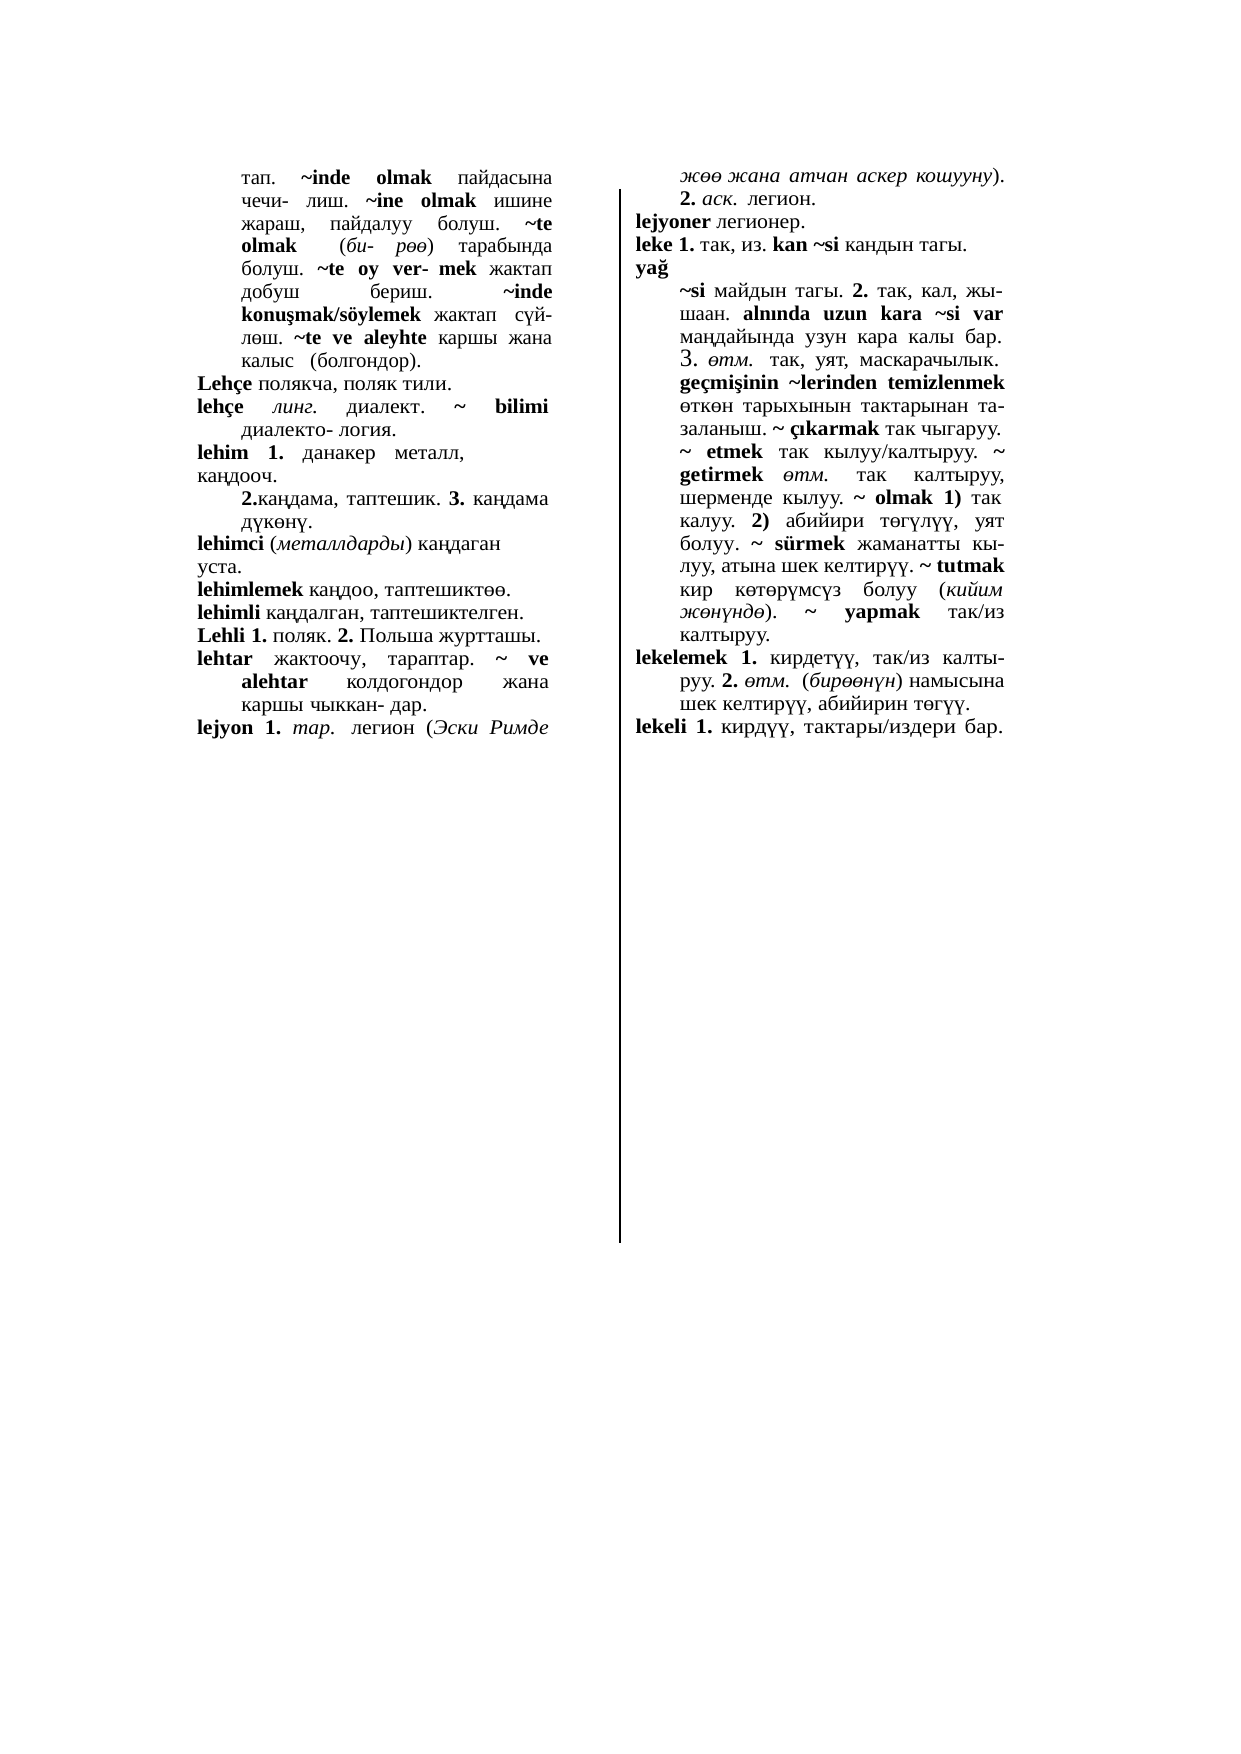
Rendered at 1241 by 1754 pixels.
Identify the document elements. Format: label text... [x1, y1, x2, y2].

text leke 1. так, из. kan ~si кандын тагы. yağ [635, 233, 1005, 279]
text 2.каңдама, таптешик. 3. каңдама дүкөнү. [241, 487, 548, 533]
text калуу. 2) абийири төгүлүү, уят болуу. ~ sürmek жаманатты кы- луу, атына шек келтирүү. ~ tutmak [679, 509, 1005, 577]
text lehimlemek каңдоо, таптешиктөө. lehimli каңдалган, таптешиктелген. Lehli 1. поляк. 2. Польша журтташы. [197, 578, 548, 647]
text жөө жана атчан аскер кошууну). 2. аск. легион. [635, 164, 1005, 210]
text шаан. alnında uzun kara ~si var [679, 302, 1005, 325]
text маңдайында узун кара калы бар. [679, 325, 1005, 348]
text тап. ~inde olmak пайдасына чечи- лиш. ~ine olmak ишине жараш, пайдалуу болуш. ~te olmak (би- рөө) тарабында болуш. ~te oy ver- mek жактап добуш бериш. ~inde konuşmak/söylemek жактап сүй- лөш. ~te ve aleyhte каршы жана калыс (болгондор). [241, 164, 552, 372]
text lejyoner легионер. [635, 210, 1005, 233]
text ~ etmek так кылуу/калтыруу. ~ getirmek өтм. так калтыруу, шерменде кылуу. ~ olmak 1) так [679, 440, 1005, 509]
text lehim 1. данакер металл, каңдооч. [197, 441, 549, 487]
list өтм. так, уят, маскарачылык. [679, 348, 1004, 371]
text geçmişinin ~lerinden temizlenmek өткөн тарыхынын тактарынан та- заланыш. ~ çıkarmak так чыгаруу. [679, 371, 1005, 440]
text lehçe линг. диалект. ~ bilimi диалекто- логия. [197, 395, 549, 441]
text ~si майдын тагы. 2. так, кал, жы- [679, 279, 1004, 302]
text lehimci (металлдарды) каңдаган уста. [197, 533, 549, 578]
text lejyon 1. тар. легион (Эски Римде [197, 716, 549, 739]
text кир көтөрүмсүз болуу (кийим жөнүндө). ~ yapmak так/из калтыруу. [679, 578, 1004, 646]
text lehtar жактоочу, тараптар. ~ ve alehtar колдогондор жана каршы чыккан- дар. [197, 647, 549, 716]
text lekeli 1. кирдүү, тактары/издери бар. [635, 715, 1065, 738]
text lekelemek 1. кирдетүү, так/из калты- руу. 2. өтм. (бирөөнүн) намысына шек келтирүү, абийирин төгүү. [635, 646, 1004, 715]
text Lehçe полякча, поляк тили. [197, 372, 609, 395]
